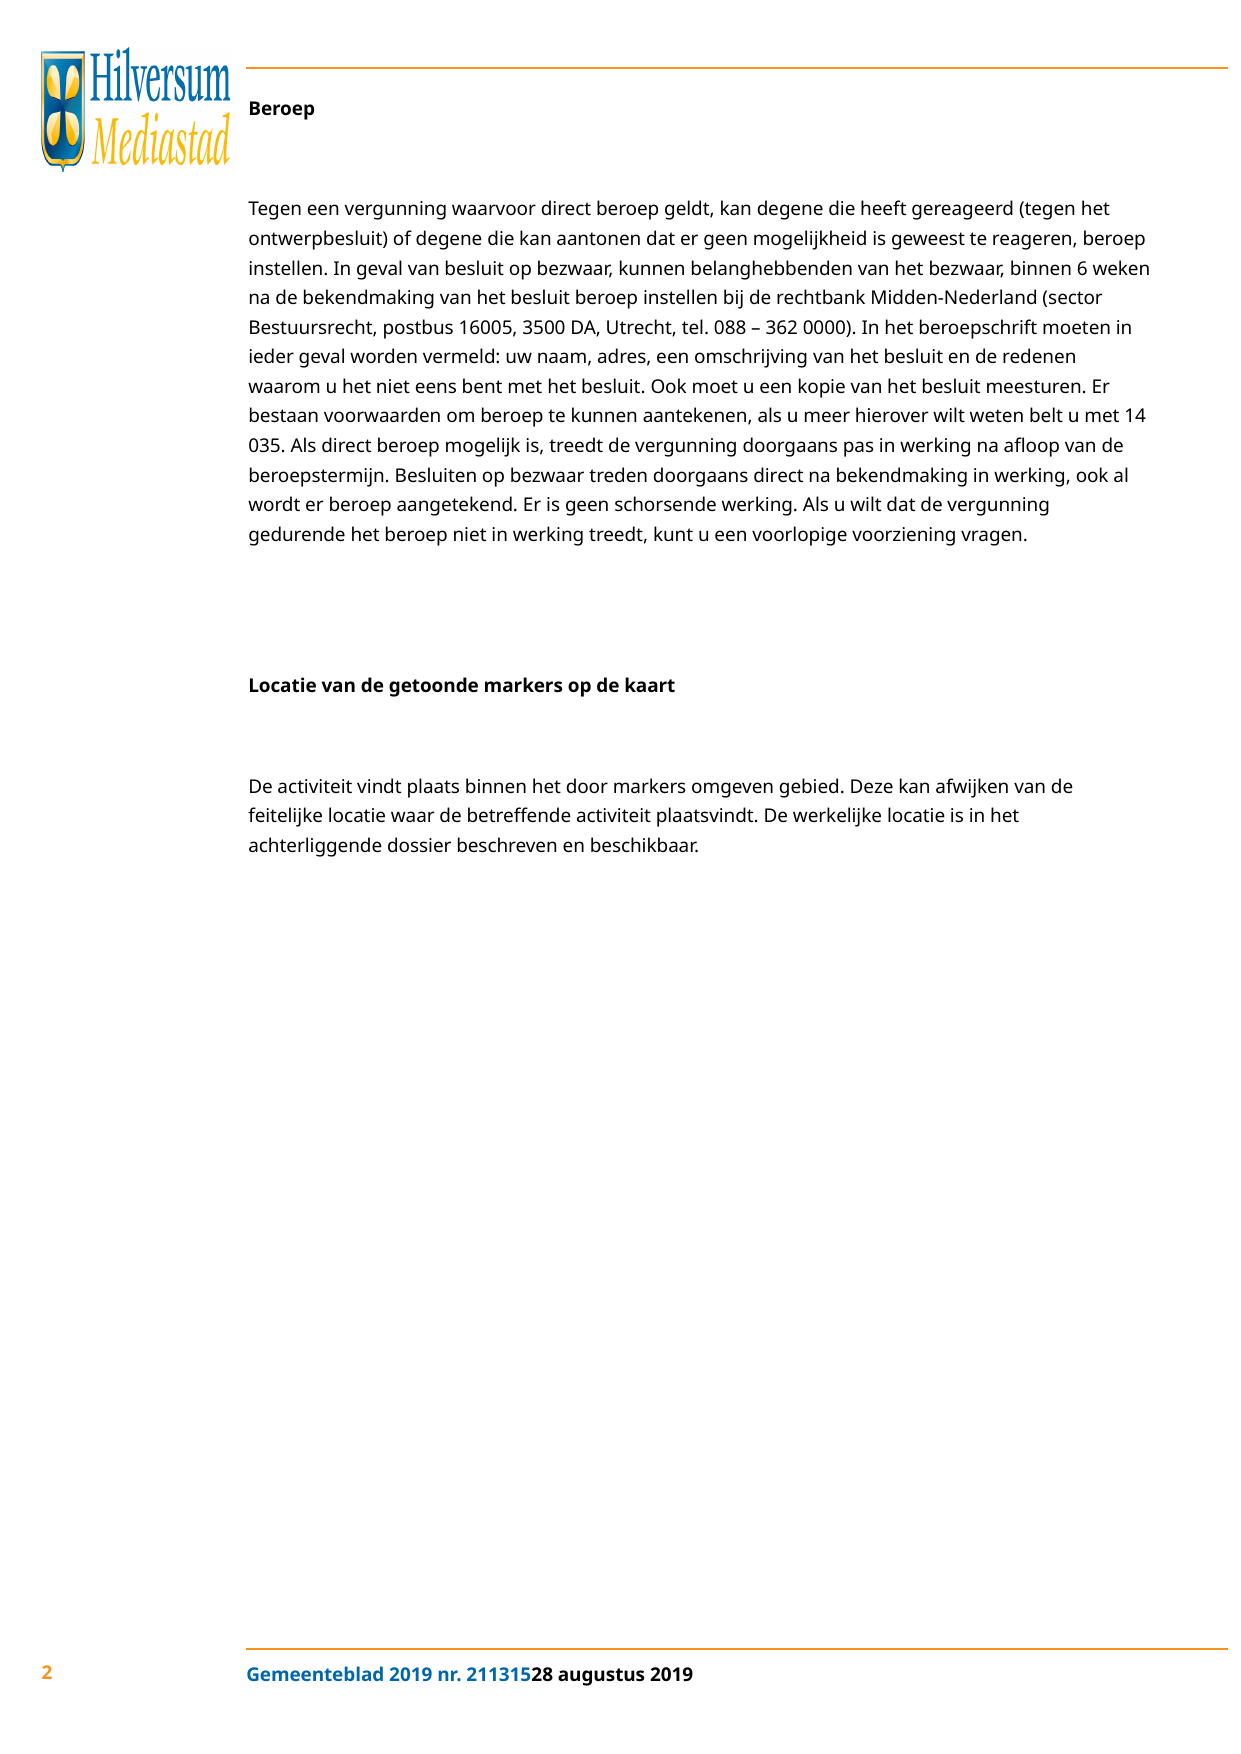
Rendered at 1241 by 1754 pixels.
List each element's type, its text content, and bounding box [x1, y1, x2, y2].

text De activiteit vindt plaats binnen het door markers omgeven gebied. Deze kan afwijken van de feitelijke locatie waar de betreffende activiteit plaatsvindt. De werkelijke locatie is in het achterliggende dossier beschreven en beschikbaar. [248, 773, 1152, 858]
picture [41, 47, 231, 172]
text Locatie van de getoonde markers op de kaart [248, 672, 1152, 698]
text Tegen een vergunning waarvoor direct beroep geldt, kan degene die heeft gereageerd (tegen het ontwerpbesluit) of degene die kan aantonen dat er geen mogelijkheid is geweest te reageren, beroep instellen. In geval van besluit op bezwaar, kunnen belanghebbenden van het bezwaar, binnen 6 weken na de bekendmaking van het besluit beroep instellen bij de rechtbank Midden-Nederland (sector Bestuursrecht, postbus 16005, 3500 DA, Utrecht, tel. 088 – 362 0000). In het beroepschrift moeten in ieder geval worden vermeld: uw naam, adres, een omschrijving van het besluit en de redenen waarom u het niet eens bent met het besluit. Ook moet u een kopie van het besluit meesturen. Er bestaan voorwaarden om beroep te kunnen aantekenen, als u meer hierover wilt weten belt u met 14 035. Als direct beroep mogelijk is, treedt de vergunning doorgaans pas in werking na afloop van de beroepstermijn. Besluiten op bezwaar treden doorgaans direct na bekendmaking in werking, ook al wordt er beroep aangetekend. Er is geen schorsende werking. Als u wilt dat de vergunning gedurende het beroep niet in werking treedt, kunt u een voorlopige voorziening vragen. [248, 196, 1152, 547]
text Beroep [248, 95, 1152, 121]
